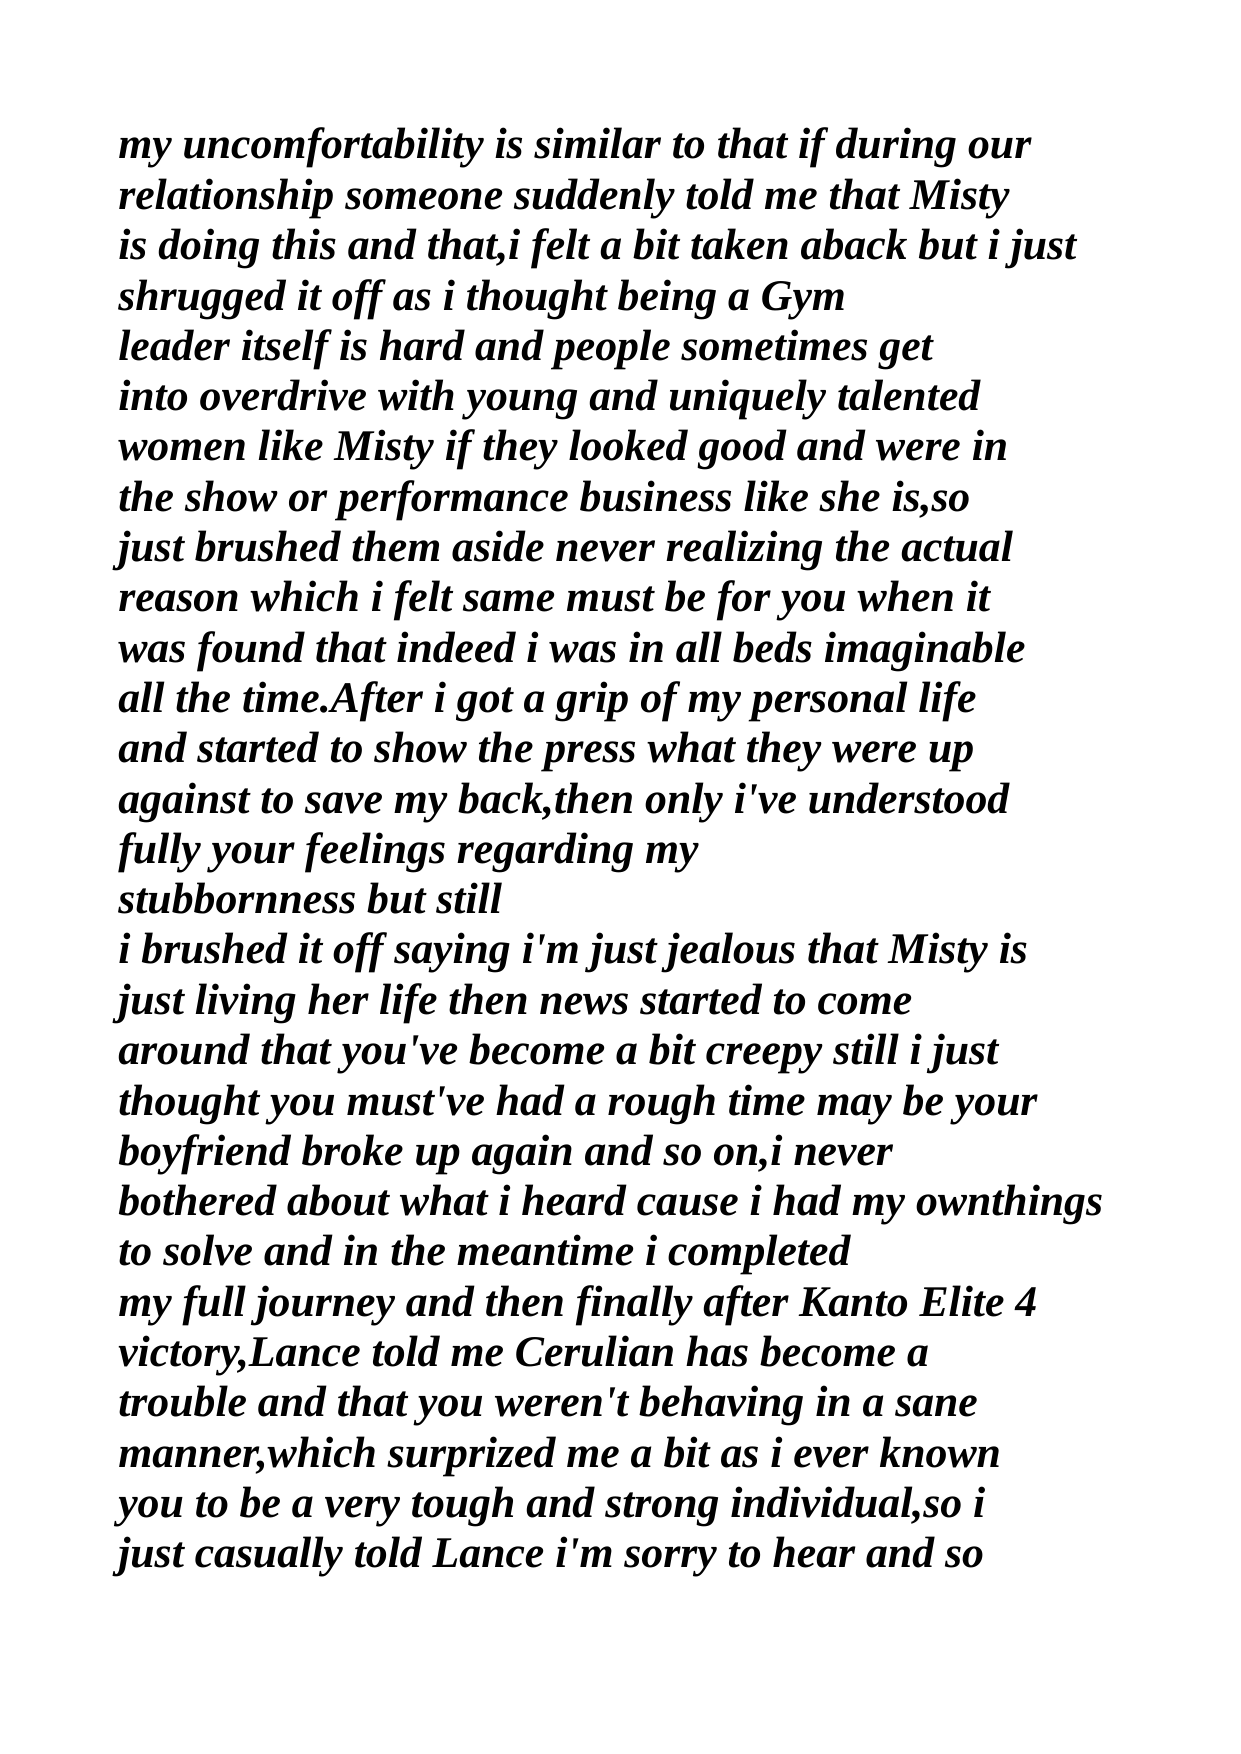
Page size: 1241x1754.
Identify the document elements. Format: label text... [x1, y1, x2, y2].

text stubbornness but still [118, 873, 1122, 923]
text around that you've become a bit creepy still i just [118, 1024, 1122, 1074]
text just living her life then news started to come [118, 973, 1122, 1024]
text all the time.After i got a grip of my personal life [118, 672, 1122, 722]
text thought you must've had a rough time may be your [118, 1074, 1122, 1124]
text just casually told Lance i'm sorry to hear and so [118, 1527, 1122, 1577]
text victory,Lance told me Cerulian has become a [118, 1326, 1122, 1376]
text bothered about what i heard cause i had my ownthings to solve and in the meantime i completed [118, 1175, 1122, 1275]
text i brushed it off saying i'm just jealous that Misty is [118, 923, 1122, 973]
text into overdrive with young and uniquely talented [118, 370, 1122, 420]
text my full journey and then finally after Kanto Elite 4 [118, 1275, 1122, 1326]
text trouble and that you weren't behaving in a sane [118, 1376, 1122, 1426]
text manner,which surprized me a bit as i ever known [118, 1426, 1122, 1477]
text relationship someone suddenly told me that Misty [118, 168, 1122, 219]
text the show or performance business like she is,so [118, 470, 1122, 521]
text just brushed them aside never realizing the actual [118, 521, 1122, 571]
text boyfriend broke up again and so on,i never [118, 1124, 1122, 1175]
text fully your feelings regarding my [118, 822, 1122, 873]
text my uncomfortability is similar to that if during our [118, 118, 1122, 168]
text you to be a very tough and strong individual,so i [118, 1477, 1122, 1527]
text reason which i felt same must be for you when it [118, 571, 1122, 621]
text and started to show the press what they were up [118, 722, 1122, 772]
text is doing this and that,i felt a bit taken aback but i just shrugged it off as i thought being a Gym [118, 219, 1122, 319]
text leader itself is hard and people sometimes get [118, 319, 1122, 370]
text against to save my back,then only i've understood [118, 772, 1122, 822]
text was found that indeed i was in all beds imaginable [118, 621, 1122, 672]
text women like Misty if they looked good and were in [118, 420, 1122, 470]
